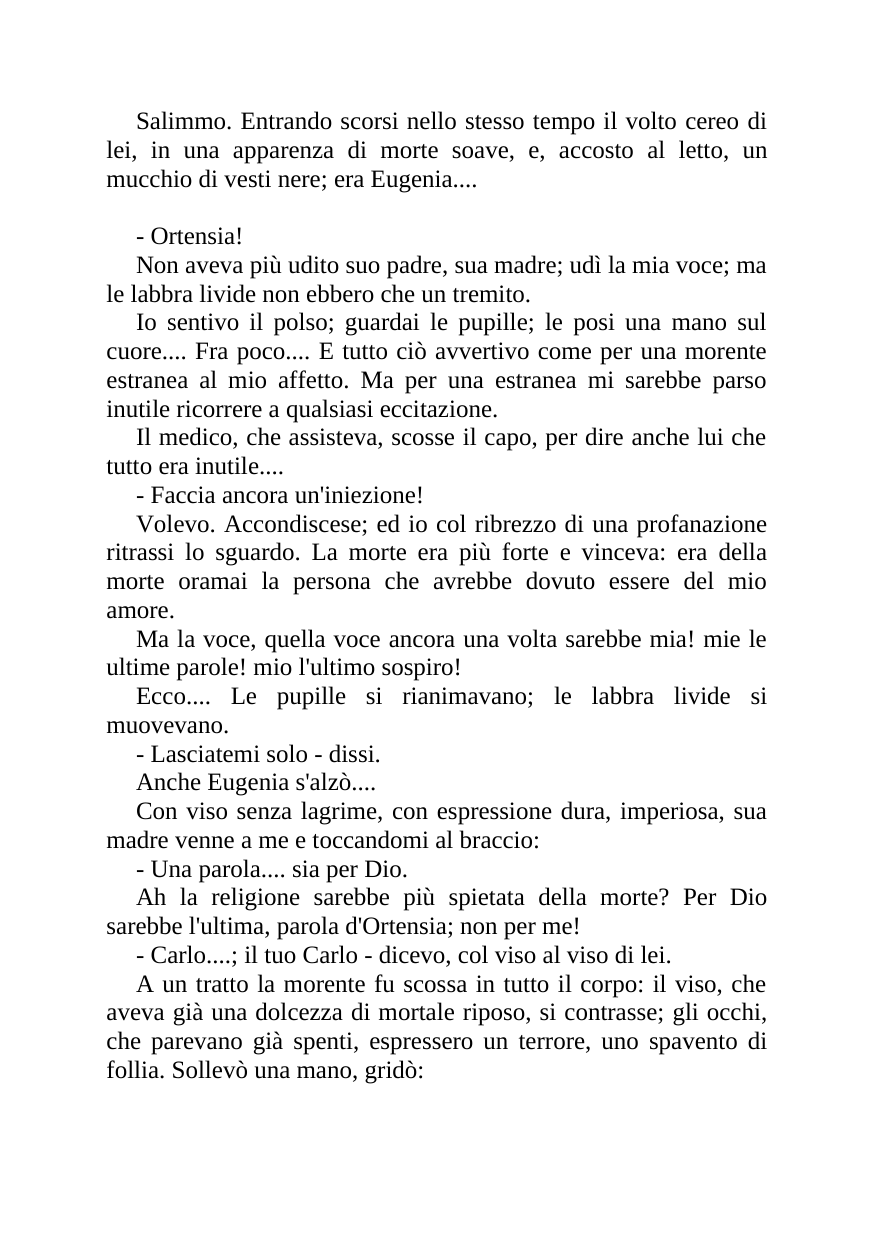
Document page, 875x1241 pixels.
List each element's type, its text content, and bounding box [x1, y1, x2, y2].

text Volevo. Accondiscese; ed io col ribrezzo di una profanazione ritrassi lo sguardo. La morte era più forte e vinceva: era della morte oramai la persona che avrebbe dovuto essere del mio amore. [106, 509, 768, 624]
text Con viso senza lagrime, con espressione dura, imperiosa, sua madre venne a me e toccandomi al braccio: [106, 796, 768, 854]
text - Ortensia! [106, 221, 768, 250]
text A un tratto la morente fu scossa in tutto il corpo: il viso, che aveva già una dolcezza di mortale riposo, si contrasse; gli occhi, che parevano già spenti, espressero un terrore, uno spavento di follia. Sollevò una mano, gridò: [106, 969, 768, 1084]
text - Carlo....; il tuo Carlo - dicevo, col viso al viso di lei. [106, 940, 768, 969]
text Ecco.... Le pupille si rianimavano; le labbra livide si muovevano. [106, 681, 768, 739]
text Salimmo. Entrando scorsi nello stesso tempo il volto cereo di lei, in una apparenza di morte soave, e, accosto al letto, un mucchio di vesti nere; era Eugenia.... [106, 106, 768, 192]
text Non aveva più udito suo padre, sua madre; udì la mia voce; ma le labbra livide non ebbero che un tremito. [106, 250, 768, 307]
text Io sentivo il polso; guardai le pupille; le posi una mano sul cuore.... Fra poco.... E tutto ciò avvertivo come per una morente estranea al mio affetto. Ma per una estranea mi sarebbe parso inutile ricorrere a qualsiasi eccitazione. [106, 307, 768, 422]
text Il medico, che assisteva, scosse il capo, per dire anche lui che tutto era inutile.... [106, 422, 768, 480]
text Ah la religione sarebbe più spietata della morte? Per Dio sarebbe l'ultima, parola d'Ortensia; non per me! [106, 882, 768, 940]
text - Lasciatemi solo - dissi. [106, 739, 768, 767]
text - Faccia ancora un'iniezione! [106, 480, 768, 509]
text - Una parola.... sia per Dio. [106, 854, 768, 882]
text Ma la voce, quella voce ancora una volta sarebbe mia! mie le ultime parole! mio l'ultimo sospiro! [106, 624, 768, 681]
text Anche Eugenia s'alzò.... [106, 767, 768, 796]
